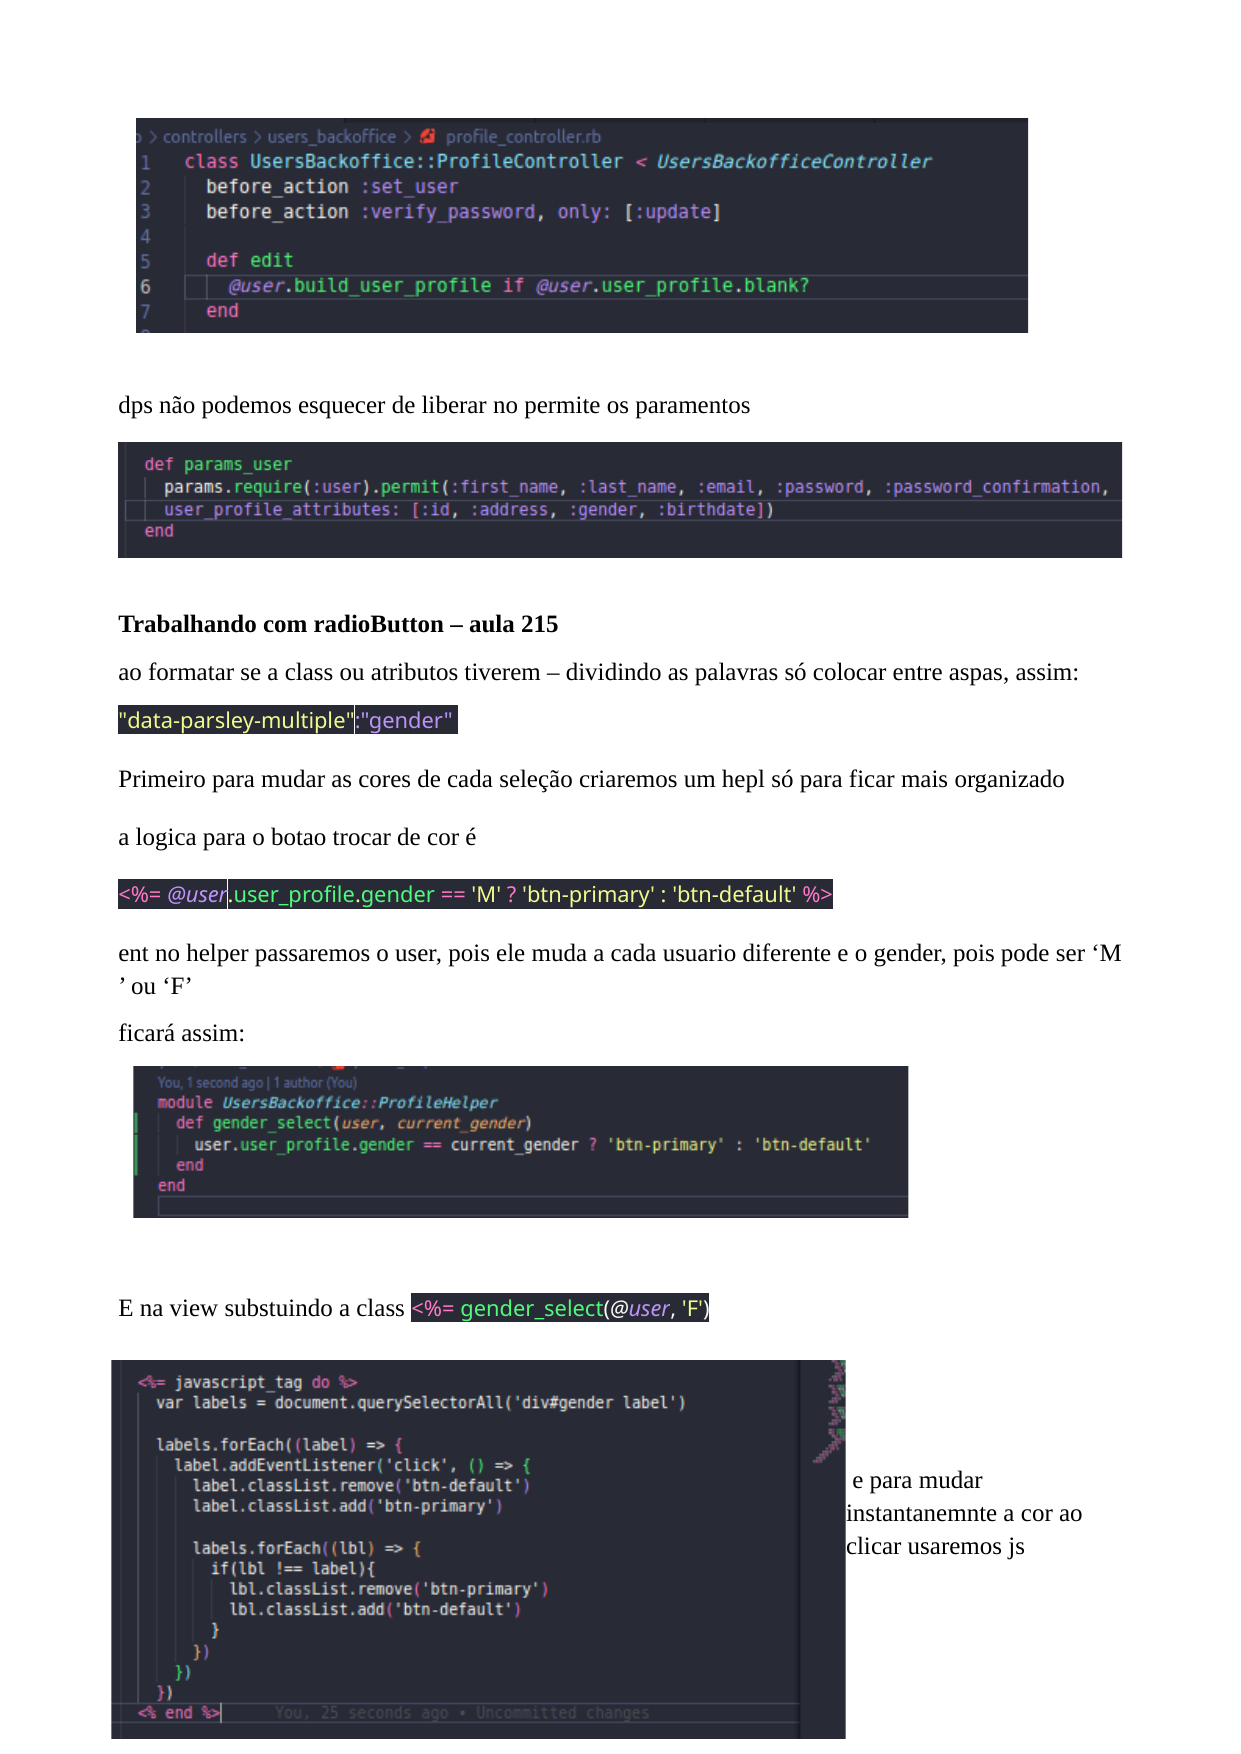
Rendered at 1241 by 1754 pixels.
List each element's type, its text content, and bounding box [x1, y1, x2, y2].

text dps não podemos esquecer de liberar no permite os paramentos [118, 390, 1122, 418]
text Primeiro para mudar as cores de cada seleção criaremos um hepl só para ficar mais organizado [118, 764, 1122, 793]
picture [111, 1360, 846, 1739]
text Trabalhando com radioButton – aula 215 [118, 609, 1122, 638]
text <%= @user.user_profile.gender == 'M' ? 'btn-primary' : 'btn-default' %> [118, 879, 1122, 909]
text ao formatar se a class ou atributos tiverem – dividindo as palavras só colocar entre aspas, assim: [118, 657, 1122, 686]
picture [133, 1066, 909, 1218]
picture [136, 118, 1029, 333]
text "data-parsley-multiple":"gender" [118, 705, 1122, 734]
picture [118, 442, 1123, 558]
text a logica para o botao trocar de cor é [118, 822, 1122, 851]
text ent no helper passaremos o user, pois ele muda a cada usuario diferente e o gender, pois pode ser ‘M ’ ou ‘F’ [118, 938, 1122, 1000]
text E na view substuindo a class <%= gender_select(@user, 'F') [118, 1292, 1122, 1322]
text e para mudar instantanemnte a cor ao clicar usaremos js [846, 1465, 1122, 1560]
text ficará assim: [118, 1018, 1122, 1047]
